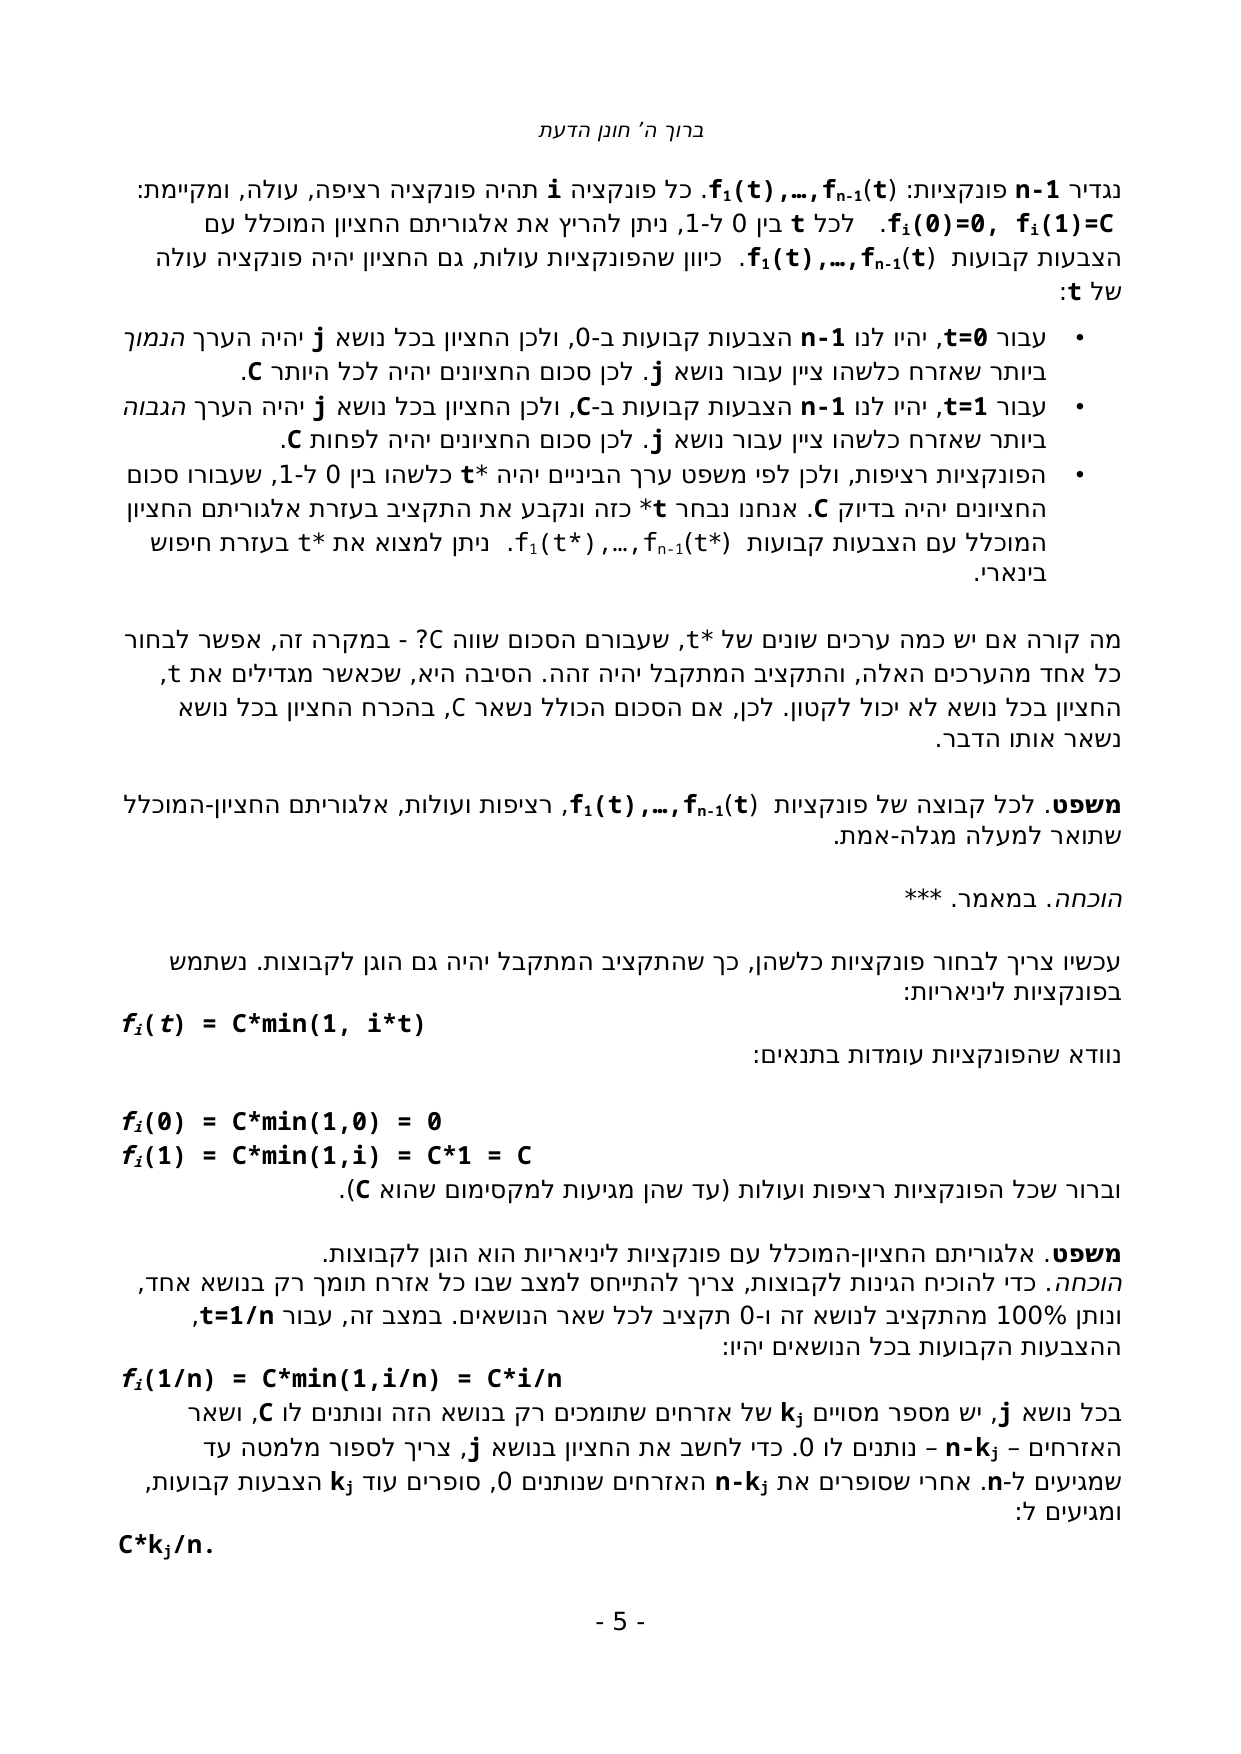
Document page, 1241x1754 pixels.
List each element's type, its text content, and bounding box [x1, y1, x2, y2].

text fi(1/n) = C*min(1,i/n) = C*i/n [118, 1361, 1122, 1395]
text הוכחה. כדי להוכיח הגינות לקבוצות, צריך להתייחס למצב שבו כל אזרח תומך רק בנושא אחד, ונותן 100% מהתקציב לנושא זה ו-0 תקציב לכל שאר הנושאים. במצב זה, עבור t=1/n, ההצבעות הקבועות בכל הנושאים יהיו: [118, 1269, 1122, 1361]
list עבור t=0, יהיו לנו n-1 הצבעות קבועות ב-0, ולכן החציון בכל נושא j יהיה הערך הנמוך ביותר שאזרח כלשהו ציין עבור נושא j. לכן סכום החציונים יהיה לכל היותר C. [118, 320, 1084, 388]
text fi(t) = C*min(1, i*t) [118, 1006, 1122, 1040]
text וברור שכל הפונקציות רציפות ועולות (עד שהן מגיעות למקסימום שהוא C). [118, 1171, 1122, 1205]
text הוכחה. במאמר. *** [118, 884, 1122, 913]
text נוודא שהפונקציות עומדות בתנאים: [118, 1040, 1122, 1069]
text בכל נושא j, יש מספר מסויים kj של אזרחים שתומכים רק בנושא הזה ונותנים לו C, ושאר האזרחים – n-kj – נותנים לו 0. כדי לחשב את החציון בנושא j, צריך לספור מלמטה עד שמגיעים ל-n. אחרי שסופרים את n-kj האזרחים שנותנים 0, סופרים עוד kj הצבעות קבועות, ומגיעים ל: [118, 1395, 1122, 1526]
text מה קורה אם יש כמה ערכים שונים של *t, שעבורם הסכום שווה C? - במקרה זה, אפשר לבחור כל אחד מהערכים האלה, והתקציב המתקבל יהיה זהה. הסיבה היא, שכאשר מגדילים את t, החציון בכל נושא לא יכול לקטון. לכן, אם הסכום הכולל נשאר C, בהכרח החציון בכל נושא נשאר אותו הדבר. [118, 622, 1122, 753]
text משפט. אלגוריתם החציון-המוכלל עם פונקציות ליניאריות הוא הוגן לקבוצות. [118, 1239, 1122, 1269]
text עכשיו צריך לבחור פונקציות כלשהן, כך שהתקציב המתקבל יהיה גם הוגן לקבוצות. נשתמש בפונקציות ליניאריות: [118, 948, 1122, 1006]
text fi(1) = C*min(1,i) = C*1 = C [118, 1137, 1122, 1171]
list הפונקציות רציפות, ולכן לפי משפט ערך הביניים יהיה *t כלשהו בין 0 ל-1, שעבורו סכום החציונים יהיה בדיוק C. אנחנו נבחר t* כזה ונקבע את התקציב בעזרת אלגוריתם החציון המוכלל עם הצבעות קבועות (*t)f1(t*),…,fn-1. ניתן למצוא את *t בעזרת חיפוש בינארי. [118, 456, 1084, 588]
list עבור t=1, יהיו לנו n-1 הצבעות קבועות ב-C, ולכן החציון בכל נושא j יהיה הערך הגבוה ביותר שאזרח כלשהו ציין עבור נושא j. לכן סכום החציונים יהיה לפחות C. [118, 388, 1084, 456]
text משפט. לכל קבוצה של פונקציות (t)f1(t),…,fn-1, רציפות ועולות, אלגוריתם החציון-המוכלל שתואר למעלה מגלה-אמת. [118, 787, 1122, 850]
text נגדיר n-1 פונקציות: (t)f1(t),…,fn-1. כל פונקציה i תהיה פונקציה רציפה, עולה, ומקיימת: fi(0)=0, fi(1)=C. לכל t בין 0 ל-1, ניתן להריץ את אלגוריתם החציון המוכלל עם הצבעות קבועות (t)f1(t),…,fn-1. כיוון שהפונקציות עולות, גם החציון יהיה פונקציה עולה של t: [118, 172, 1122, 308]
text fi(0) = C*min(1,0) = 0 [118, 1103, 1122, 1137]
text C*kj/n. [118, 1526, 1122, 1561]
